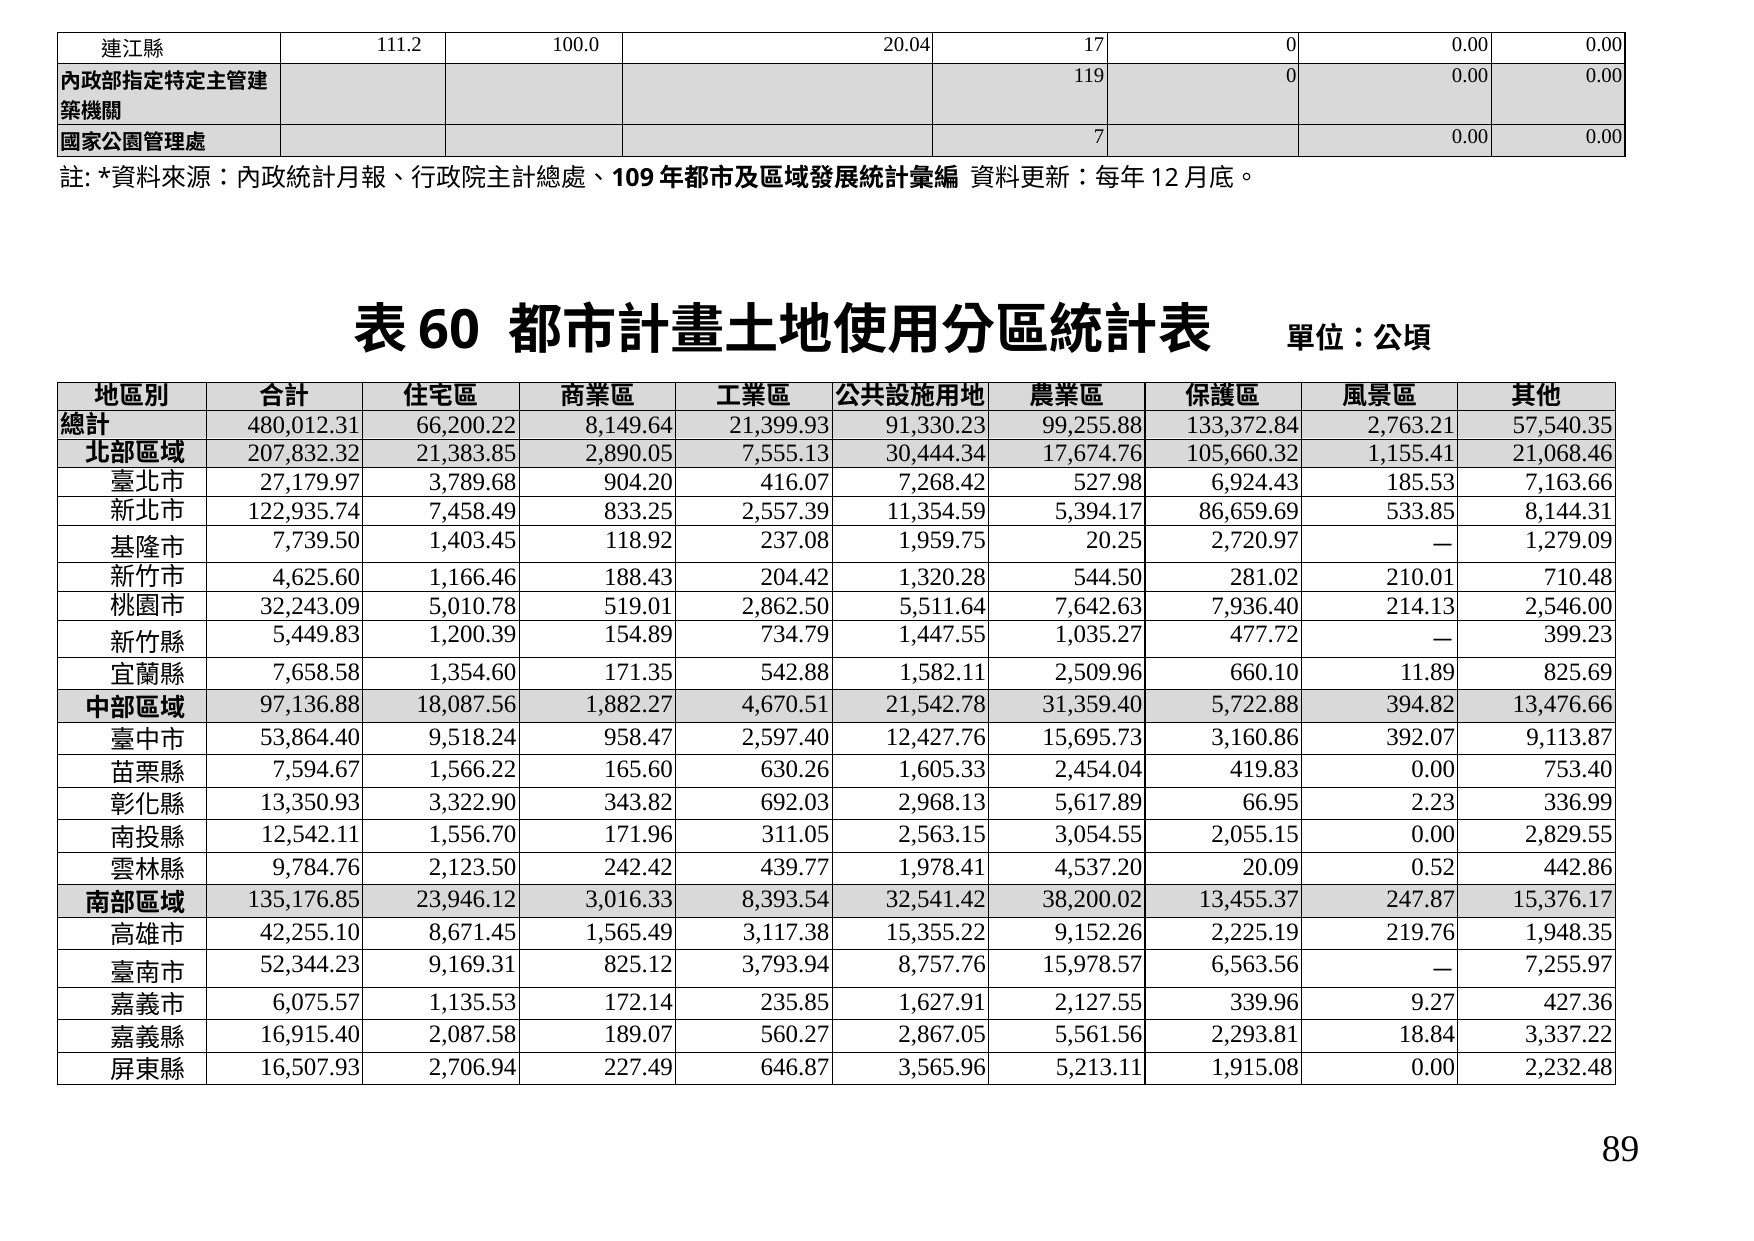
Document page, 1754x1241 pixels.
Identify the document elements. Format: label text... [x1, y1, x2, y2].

table_cell 281.02 [1146, 563, 1301, 591]
table_cell 5,449.83 [207, 621, 362, 657]
table_cell 210.01 [1302, 563, 1457, 591]
table_cell 21,542.78 [833, 690, 988, 722]
table_cell 5,561.56 [989, 1020, 1144, 1052]
table_cell － [1302, 621, 1457, 657]
table_cell 533.85 [1302, 497, 1457, 525]
table_cell 2,763.21 [1302, 411, 1457, 438]
table_cell 1,882.27 [520, 690, 675, 722]
table_header 地區別 [58, 383, 206, 410]
table_header 其他 [1458, 383, 1615, 410]
table_cell 204.42 [676, 563, 832, 591]
table_cell 7,642.63 [989, 592, 1144, 619]
table_header 保護區 [1146, 383, 1301, 410]
table_cell 66,200.22 [363, 411, 519, 438]
table_cell 2,055.15 [1146, 820, 1301, 852]
table_cell 91,330.23 [833, 411, 988, 438]
table_cell 2,557.39 [676, 497, 832, 525]
table_cell 0.00 [1492, 125, 1624, 156]
table_cell 8,144.31 [1458, 497, 1615, 525]
table_cell 5,617.89 [989, 788, 1144, 819]
table_cell 111.2 [281, 33, 445, 63]
table_cell 2,232.48 [1458, 1053, 1615, 1084]
table_cell 544.50 [989, 563, 1144, 591]
table_cell 3,793.94 [676, 950, 832, 987]
table_cell 臺中市 [58, 723, 206, 754]
table_cell 1,582.11 [833, 658, 988, 689]
table_cell 734.79 [676, 621, 832, 657]
table_cell 165.60 [520, 755, 675, 787]
table_cell 9,169.31 [363, 950, 519, 987]
table_cell 18,087.56 [363, 690, 519, 722]
table_cell 21,399.93 [676, 411, 832, 438]
table_cell 21,383.85 [363, 440, 519, 467]
table_cell 188.43 [520, 563, 675, 591]
table_cell 52,344.23 [207, 950, 362, 987]
table_cell 3,117.38 [676, 918, 832, 949]
table_cell [281, 64, 445, 124]
table_cell 710.48 [1458, 563, 1615, 591]
table_cell 1,447.55 [833, 621, 988, 657]
table_cell 4,670.51 [676, 690, 832, 722]
table_cell 416.07 [676, 468, 832, 496]
table_cell 958.47 [520, 723, 675, 754]
table_cell 北部區域 [58, 440, 206, 467]
table_cell 237.08 [676, 526, 832, 562]
table_cell 660.10 [1146, 658, 1301, 689]
table_cell 12,542.11 [207, 820, 362, 852]
table_cell 2,829.55 [1458, 820, 1615, 852]
table_cell 6,075.57 [207, 988, 362, 1019]
table_cell － [1302, 526, 1457, 562]
table_cell [623, 64, 932, 124]
table_cell 內政部指定特定主管建築機關 [58, 64, 280, 124]
table_cell 12,427.76 [833, 723, 988, 754]
table_cell 235.85 [676, 988, 832, 1019]
table_cell 7,739.50 [207, 526, 362, 562]
table_cell 2,123.50 [363, 853, 519, 884]
table_cell 2,293.81 [1146, 1020, 1301, 1052]
table_header 住宅區 [363, 383, 519, 410]
table_cell 3,789.68 [363, 468, 519, 496]
table_cell 2,546.00 [1458, 592, 1615, 619]
table_cell 20.04 [623, 33, 932, 63]
table_cell 3,565.96 [833, 1053, 988, 1084]
table_cell 1,200.39 [363, 621, 519, 657]
table_cell 833.25 [520, 497, 675, 525]
table_cell 427.36 [1458, 988, 1615, 1019]
table_cell 1,556.70 [363, 820, 519, 852]
table_cell 4,537.20 [989, 853, 1144, 884]
table_cell 207,832.32 [207, 440, 362, 467]
table_cell 新竹縣 [58, 621, 206, 657]
table_cell 嘉義縣 [58, 1020, 206, 1052]
table_cell 527.98 [989, 468, 1144, 496]
table_cell 13,476.66 [1458, 690, 1615, 722]
table_cell [446, 125, 622, 156]
table_cell 4,625.60 [207, 563, 362, 591]
table_cell 20.25 [989, 526, 1144, 562]
table_cell 中部區域 [58, 690, 206, 722]
table_cell 1,403.45 [363, 526, 519, 562]
table_cell 5,010.78 [363, 592, 519, 619]
table_cell 16,915.40 [207, 1020, 362, 1052]
table_cell 392.07 [1302, 723, 1457, 754]
table_cell 9,518.24 [363, 723, 519, 754]
table_cell 嘉義市 [58, 988, 206, 1019]
table_cell 臺南市 [58, 950, 206, 987]
table_cell 17 [933, 33, 1107, 63]
table_cell 0.52 [1302, 853, 1457, 884]
table_header 工業區 [676, 383, 832, 410]
table_cell 311.05 [676, 820, 832, 852]
table_cell 7,555.13 [676, 440, 832, 467]
table_cell 雲林縣 [58, 853, 206, 884]
table_cell 119 [933, 64, 1107, 124]
table_cell 8,149.64 [520, 411, 675, 438]
table_cell 1,279.09 [1458, 526, 1615, 562]
table_cell 6,924.43 [1146, 468, 1301, 496]
table_cell 247.87 [1302, 885, 1457, 917]
table_cell 2,563.15 [833, 820, 988, 852]
table_cell 5,394.17 [989, 497, 1144, 525]
table_cell 57,540.35 [1458, 411, 1615, 438]
table_cell 100.0 [446, 33, 622, 63]
table_cell 31,359.40 [989, 690, 1144, 722]
table_cell 0 [1108, 33, 1298, 63]
table_cell 825.12 [520, 950, 675, 987]
table_cell 3,160.86 [1146, 723, 1301, 754]
subtitle 表60 都市計畫土地使用分區統計表 單位：公頃 [59, 269, 1639, 382]
table_cell 3,337.22 [1458, 1020, 1615, 1052]
table_cell 86,659.69 [1146, 497, 1301, 525]
table_cell 新北市 [58, 497, 206, 525]
table_cell [446, 64, 622, 124]
table_cell 2,225.19 [1146, 918, 1301, 949]
table_cell 105,660.32 [1146, 440, 1301, 467]
table_cell 0.00 [1299, 64, 1491, 124]
table_cell 15,695.73 [989, 723, 1144, 754]
table_cell 0.00 [1302, 755, 1457, 787]
table_cell 新竹市 [58, 563, 206, 591]
table_cell 172.14 [520, 988, 675, 1019]
table_cell 高雄市 [58, 918, 206, 949]
table_cell 7,268.42 [833, 468, 988, 496]
table_cell 32,243.09 [207, 592, 362, 619]
table_cell 11.89 [1302, 658, 1457, 689]
table_cell 30,444.34 [833, 440, 988, 467]
table_cell 7,255.97 [1458, 950, 1615, 987]
table_cell 1,978.41 [833, 853, 988, 884]
table_cell 214.13 [1302, 592, 1457, 619]
table_cell 227.49 [520, 1053, 675, 1084]
table_cell 5,722.88 [1146, 690, 1301, 722]
table_cell 1,948.35 [1458, 918, 1615, 949]
table_cell 825.69 [1458, 658, 1615, 689]
table_cell 399.23 [1458, 621, 1615, 657]
table_cell 2,509.96 [989, 658, 1144, 689]
table_cell 2,706.94 [363, 1053, 519, 1084]
table_cell 17,674.76 [989, 440, 1144, 467]
table_cell － [1302, 950, 1457, 987]
table_cell 7,658.58 [207, 658, 362, 689]
table_cell 1,354.60 [363, 658, 519, 689]
table_cell 0.00 [1302, 1053, 1457, 1084]
table_cell 南部區域 [58, 885, 206, 917]
table_cell 1,565.49 [520, 918, 675, 949]
table_header 農業區 [989, 383, 1144, 410]
table_cell 5,511.64 [833, 592, 988, 619]
table_cell 桃園市 [58, 592, 206, 619]
table_cell 32,541.42 [833, 885, 988, 917]
table_cell 臺北市 [58, 468, 206, 496]
table_cell 336.99 [1458, 788, 1615, 819]
table_cell 133,372.84 [1146, 411, 1301, 438]
table_cell 42,255.10 [207, 918, 362, 949]
table_cell 135,176.85 [207, 885, 362, 917]
table_cell 154.89 [520, 621, 675, 657]
table_cell 15,978.57 [989, 950, 1144, 987]
table_cell [281, 125, 445, 156]
table_cell 419.83 [1146, 755, 1301, 787]
table_header 商業區 [520, 383, 675, 410]
table_cell 屏東縣 [58, 1053, 206, 1084]
table_cell 2,087.58 [363, 1020, 519, 1052]
table_cell 3,322.90 [363, 788, 519, 819]
table_cell 0.00 [1492, 64, 1624, 124]
table_cell 16,507.93 [207, 1053, 362, 1084]
table_cell 171.96 [520, 820, 675, 852]
table_cell 1,959.75 [833, 526, 988, 562]
table_cell 2,454.04 [989, 755, 1144, 787]
table_cell 宜蘭縣 [58, 658, 206, 689]
table_cell 630.26 [676, 755, 832, 787]
table_cell 1,320.28 [833, 563, 988, 591]
table_cell 542.88 [676, 658, 832, 689]
table_cell 560.27 [676, 1020, 832, 1052]
table_cell 185.53 [1302, 468, 1457, 496]
table_cell 彰化縣 [58, 788, 206, 819]
table_cell 99,255.88 [989, 411, 1144, 438]
table_cell 13,350.93 [207, 788, 362, 819]
table_cell 1,627.91 [833, 988, 988, 1019]
table_cell 1,566.22 [363, 755, 519, 787]
table_cell 2,127.55 [989, 988, 1144, 1019]
table_cell 904.20 [520, 468, 675, 496]
table_cell 1,155.41 [1302, 440, 1457, 467]
table_cell 2,597.40 [676, 723, 832, 754]
table_cell 1,035.27 [989, 621, 1144, 657]
table_cell 7,458.49 [363, 497, 519, 525]
table_header 風景區 [1302, 383, 1457, 410]
table_cell 13,455.37 [1146, 885, 1301, 917]
table_cell 242.42 [520, 853, 675, 884]
table_header 合計 [207, 383, 362, 410]
table_cell 6,563.56 [1146, 950, 1301, 987]
table_cell 8,393.54 [676, 885, 832, 917]
table_cell 3,016.33 [520, 885, 675, 917]
table_cell 18.84 [1302, 1020, 1457, 1052]
table_cell 3,054.55 [989, 820, 1144, 852]
table_cell 7,163.66 [1458, 468, 1615, 496]
table_cell [1108, 125, 1298, 156]
table_cell 7 [933, 125, 1107, 156]
table_cell 442.86 [1458, 853, 1615, 884]
table_cell 11,354.59 [833, 497, 988, 525]
table_cell 7,936.40 [1146, 592, 1301, 619]
table_cell 394.82 [1302, 690, 1457, 722]
table_cell 2,862.50 [676, 592, 832, 619]
table_cell 692.03 [676, 788, 832, 819]
table_cell [623, 125, 932, 156]
table_cell 23,946.12 [363, 885, 519, 917]
table_cell 21,068.46 [1458, 440, 1615, 467]
table_cell 國家公園管理處 [58, 125, 280, 156]
table_cell 9,784.76 [207, 853, 362, 884]
table_cell 15,355.22 [833, 918, 988, 949]
table_cell 總計 [58, 411, 206, 438]
table_cell 219.76 [1302, 918, 1457, 949]
table_cell 2,968.13 [833, 788, 988, 819]
table_cell 477.72 [1146, 621, 1301, 657]
table_cell 7,594.67 [207, 755, 362, 787]
table_cell 連江縣 [58, 33, 280, 63]
table_cell 5,213.11 [989, 1053, 1144, 1084]
table_cell 66.95 [1146, 788, 1301, 819]
table_cell 122,935.74 [207, 497, 362, 525]
table_cell 0.00 [1299, 125, 1491, 156]
table_cell 2,867.05 [833, 1020, 988, 1052]
table_cell 苗栗縣 [58, 755, 206, 787]
table_cell 189.07 [520, 1020, 675, 1052]
table_cell 0.00 [1302, 820, 1457, 852]
table_cell 0.00 [1492, 33, 1624, 63]
table_cell 1,605.33 [833, 755, 988, 787]
table_cell 15,376.17 [1458, 885, 1615, 917]
table_cell 118.92 [520, 526, 675, 562]
table_cell 1,915.08 [1146, 1053, 1301, 1084]
table_cell 20.09 [1146, 853, 1301, 884]
table_cell 8,671.45 [363, 918, 519, 949]
table_cell 439.77 [676, 853, 832, 884]
text 註: *資料來源：內政統計月報、行政院主計總處、109年都市及區域發展統計彙編 資料更新：每年12月底。 [59, 157, 1639, 194]
table_cell 9,152.26 [989, 918, 1144, 949]
table_cell 339.96 [1146, 988, 1301, 1019]
table_cell 53,864.40 [207, 723, 362, 754]
table_cell 2,890.05 [520, 440, 675, 467]
table_cell 0.00 [1299, 33, 1491, 63]
table_cell 343.82 [520, 788, 675, 819]
table_cell 38,200.02 [989, 885, 1144, 917]
table_cell 基隆市 [58, 526, 206, 562]
table_cell 南投縣 [58, 820, 206, 852]
table_cell 480,012.31 [207, 411, 362, 438]
table_cell 97,136.88 [207, 690, 362, 722]
table_header 公共設施用地 [833, 383, 988, 410]
table_cell 1,135.53 [363, 988, 519, 1019]
table_cell 0 [1108, 64, 1298, 124]
table_cell 1,166.46 [363, 563, 519, 591]
table_cell 171.35 [520, 658, 675, 689]
table_cell 9.27 [1302, 988, 1457, 1019]
table_cell 9,113.87 [1458, 723, 1615, 754]
table_cell 8,757.76 [833, 950, 988, 987]
table_cell 753.40 [1458, 755, 1615, 787]
table_cell 519.01 [520, 592, 675, 619]
table_cell 2,720.97 [1146, 526, 1301, 562]
table_cell 27,179.97 [207, 468, 362, 496]
table_cell 646.87 [676, 1053, 832, 1084]
table_cell 2.23 [1302, 788, 1457, 819]
